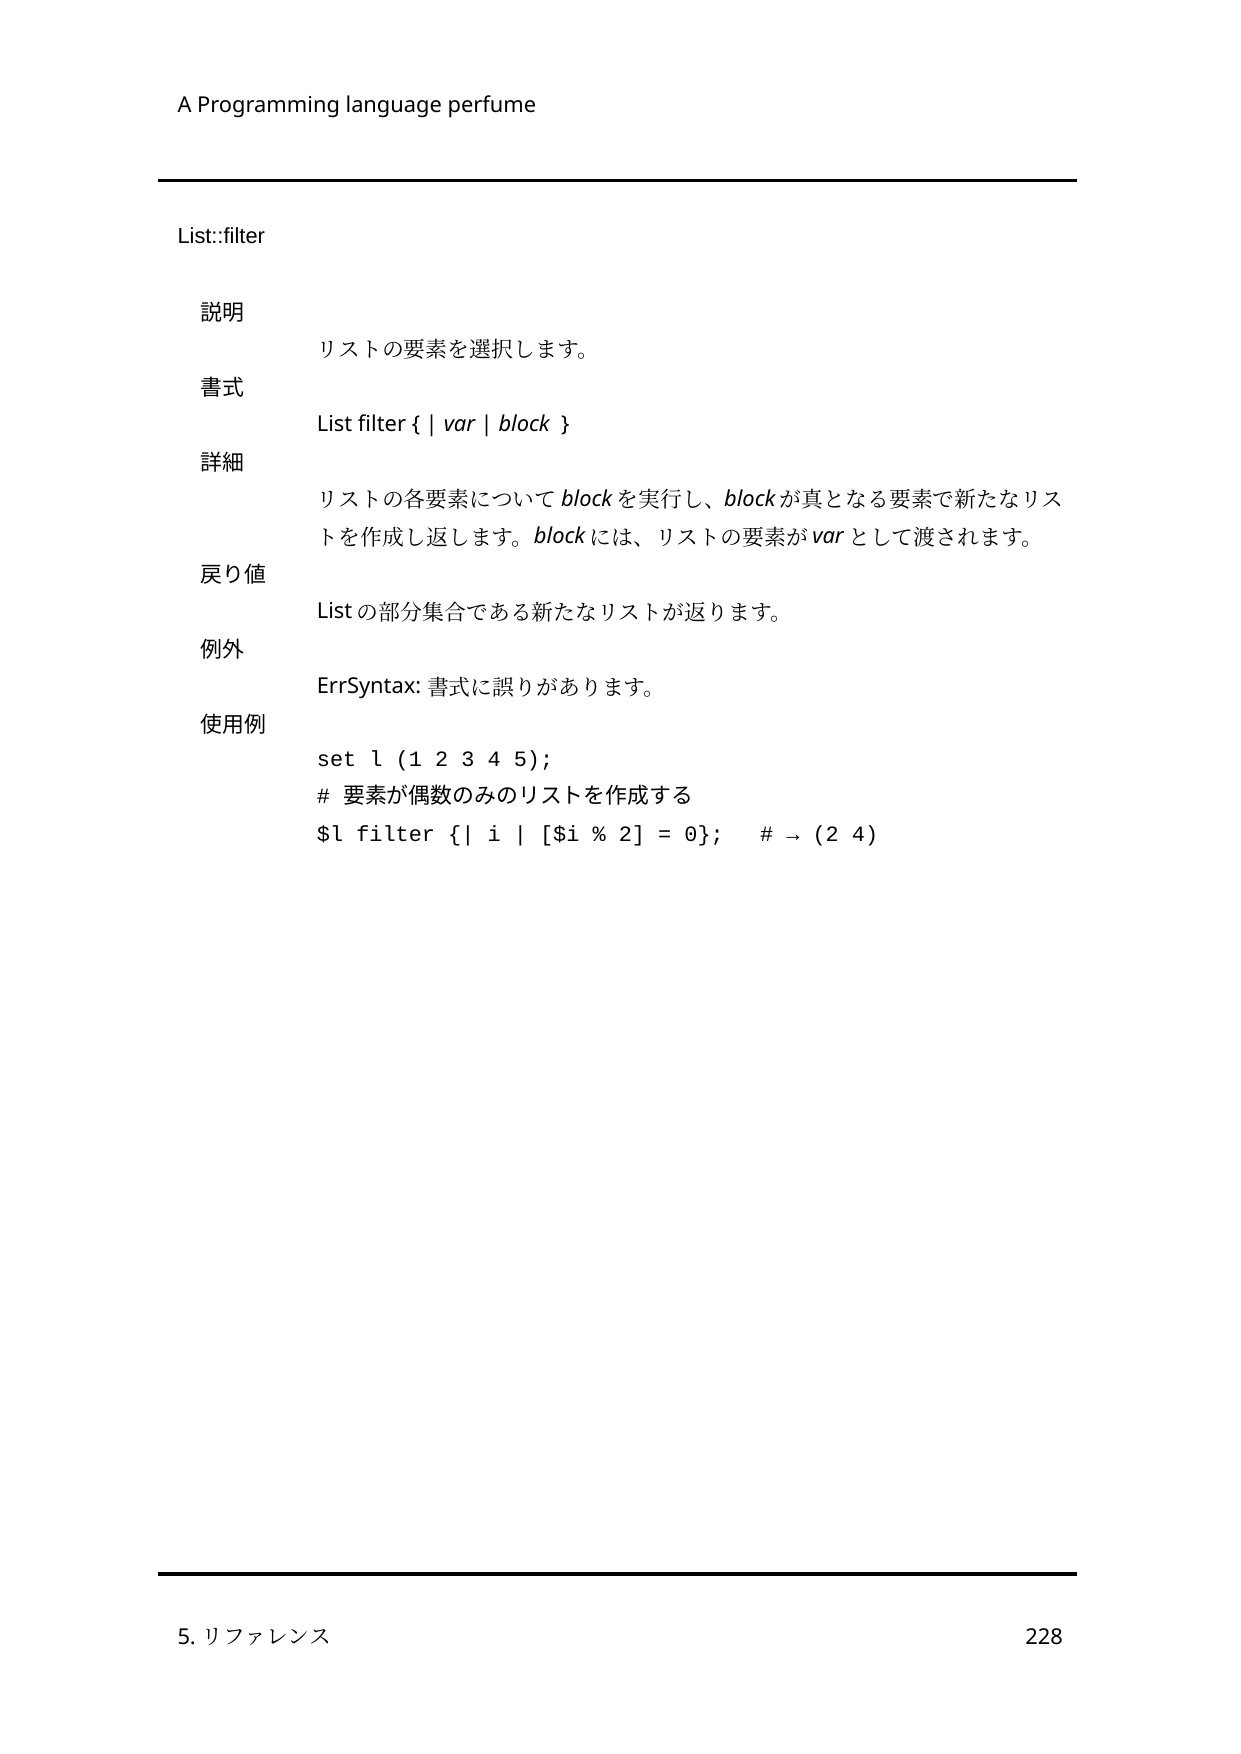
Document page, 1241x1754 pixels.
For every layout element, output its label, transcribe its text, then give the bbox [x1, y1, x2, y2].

table_cell 使用例 [200, 704, 317, 854]
table_header リストの要素を選択します。 [317, 292, 1063, 367]
table_cell List filter { | var | block } [317, 367, 1063, 442]
table_cell 書式 [200, 367, 317, 442]
table_cell 詳細 [200, 442, 317, 554]
table_cell Listの部分集合である新たなリストが返ります。 [317, 554, 1063, 629]
subtitle List::filter [177, 217, 1063, 254]
table_cell リストの各要素についてblockを実行し、blockが真となる要素で新たなリストを作成し返します。blockには、リストの要素がvarとして渡されます。 [317, 442, 1063, 554]
table_cell 戻り値 [200, 554, 317, 629]
table_cell set l (1 2 3 4 5); # 要素が偶数のみのリストを作成する $l filter {| i | [$i % 2] = 0}; # → (2 4) [317, 704, 1063, 854]
table_cell ErrSyntax: 書式に誤りがあります。 [317, 629, 1063, 704]
table_cell 例外 [200, 629, 317, 704]
table_header 説明 [200, 292, 317, 367]
